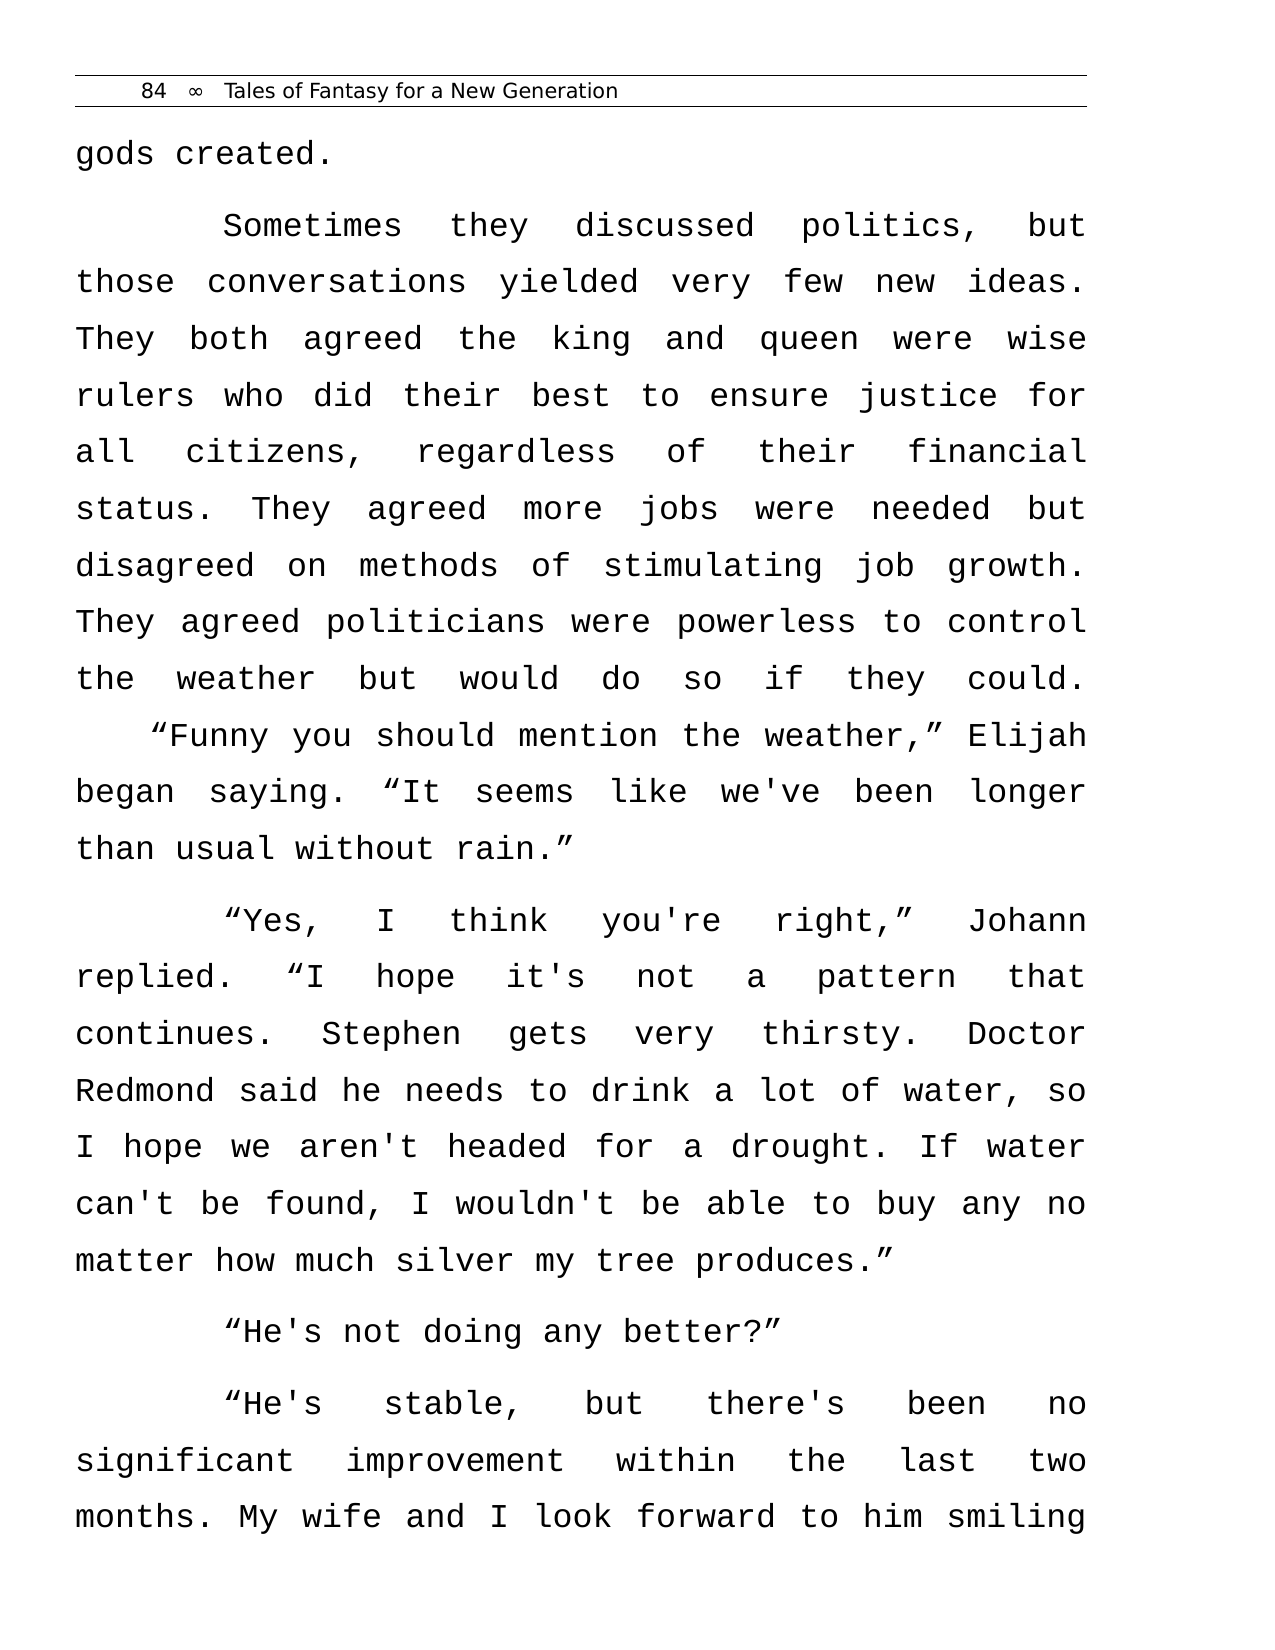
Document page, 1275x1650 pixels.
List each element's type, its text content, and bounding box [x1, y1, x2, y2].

text “Yes, I think you're right,” Johann replied. “I hope it's not a pattern that continues. Stephen gets very thirsty. Doctor Redmond said he needs to drink a lot of water, so I hope we aren't headed for a drought. If water can't be found, I wouldn't be able to buy any no matter how much silver my tree produces.” [75, 903, 1087, 1281]
text Sometimes they discussed politics, but those conversations yielded very few new ideas. They both agreed the king and queen were wise rulers who did their best to ensure justice for all citizens, regardless of their financial status. They agreed more jobs were needed but disagreed on methods of stimulating job growth. They agreed politicians were powerless to control the weather but would do so if they could. “Funny you should mention the weather,” Elijah began saying. “It seems like we've been longer than usual without rain.” [75, 208, 1087, 869]
text “He's not doing any better?” [75, 1315, 1087, 1353]
text gods created. [75, 137, 1087, 174]
text “He's stable, but there's been no significant improvement within the last two months. My wife and I look forward to him smiling [75, 1387, 1087, 1538]
